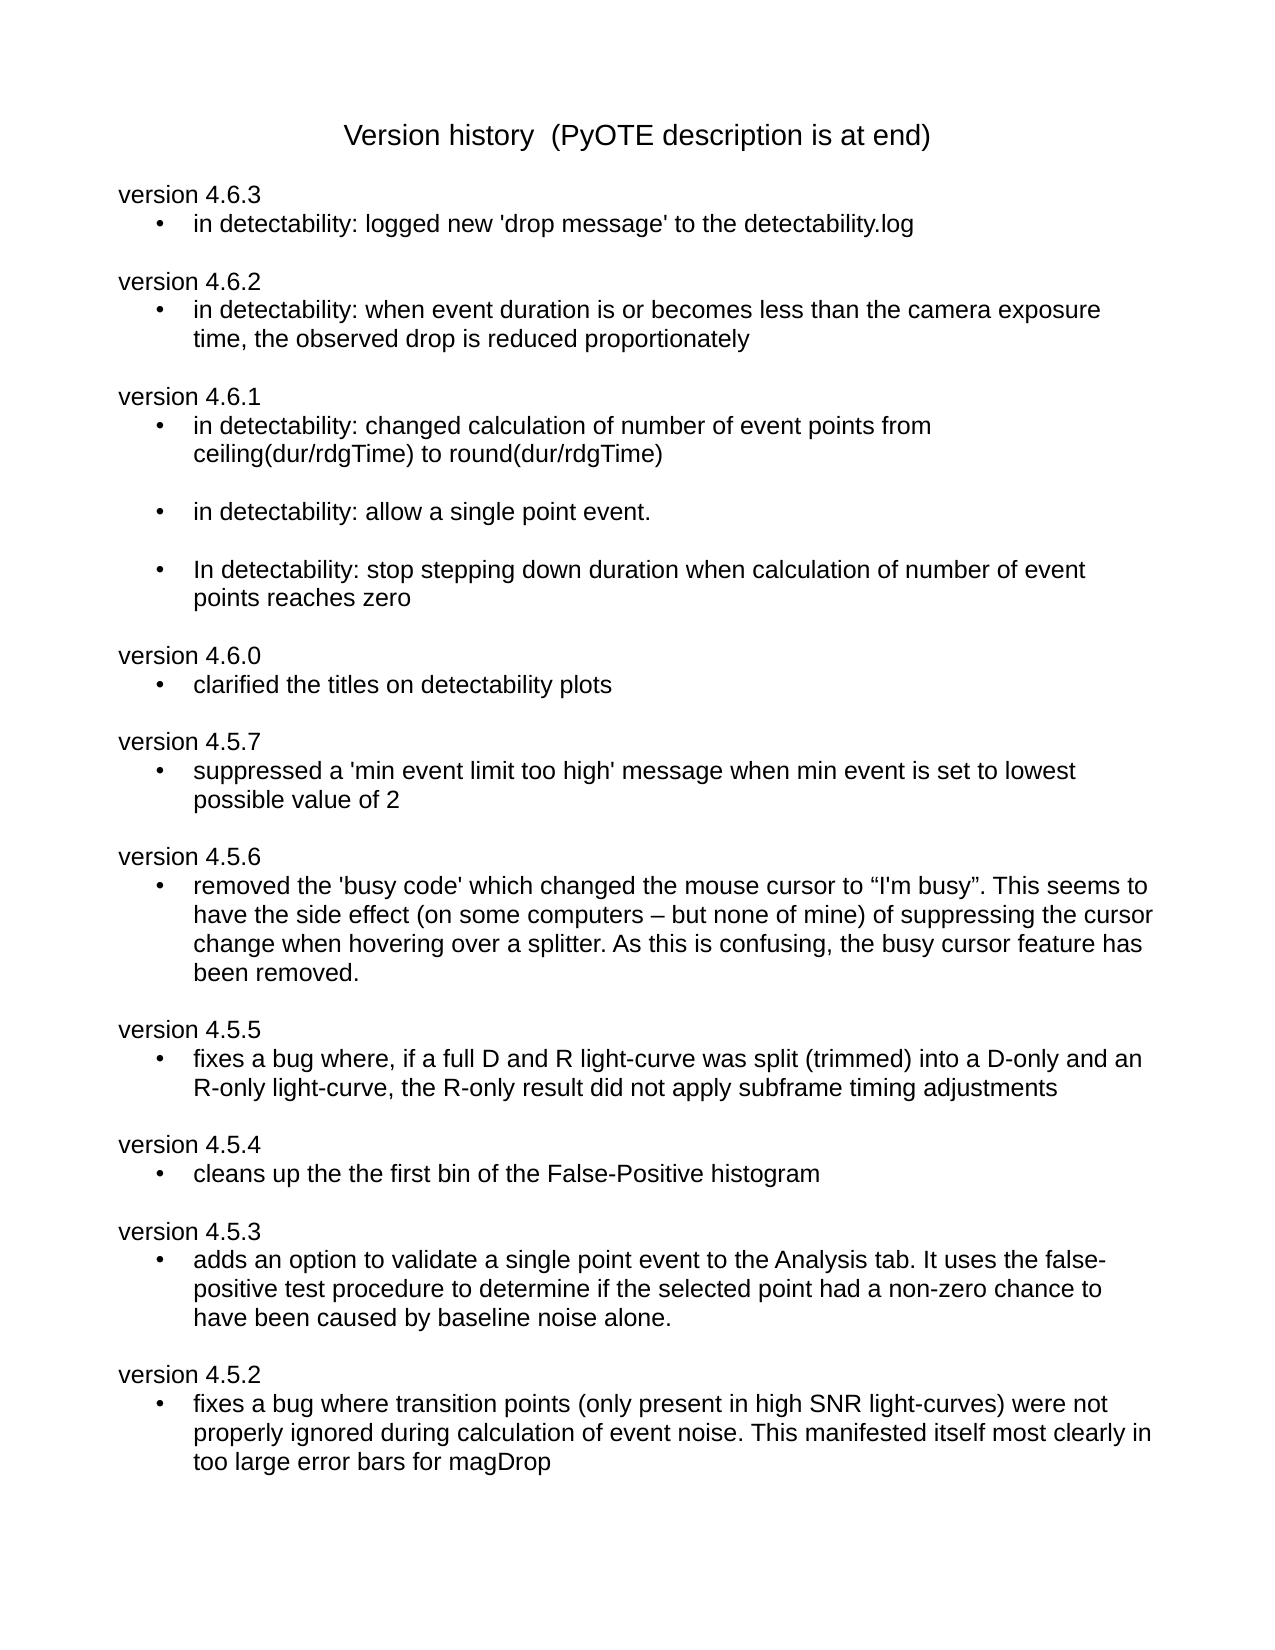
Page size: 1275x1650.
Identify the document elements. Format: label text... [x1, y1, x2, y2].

list in detectability: when event duration is or becomes less than the camera exposure time, the observed drop is reduced proportionately [156, 296, 1157, 382]
text version 4.6.2 [118, 267, 1157, 296]
text version 4.6.3 [118, 180, 1157, 209]
text version 4.5.5 [118, 1015, 1157, 1044]
list fixes a bug where, if a full D and R light-curve was split (trimmed) into a D-only and an R-only light-curve, the R-only result did not apply subframe timing adjustments [156, 1044, 1157, 1130]
text version 4.5.6 [118, 842, 1157, 871]
list fixes a bug where transition points (only present in high SNR light-curves) were not properly ignored during calculation of event noise. This manifested itself most clearly in too large error bars for magDrop [156, 1389, 1157, 1504]
text Version history (PyOTE description is at end) [118, 118, 1157, 152]
list clarified the titles on detectability plots [156, 670, 1157, 727]
text version 4.5.4 [118, 1130, 1157, 1159]
text version 4.5.2 [118, 1360, 1157, 1389]
list suppressed a 'min event limit too high' message when min event is set to lowest possible value of 2 [156, 756, 1157, 842]
list in detectability: allow a single point event. [156, 497, 1157, 554]
text version 4.6.1 [118, 382, 1157, 411]
list In detectability: stop stepping down duration when calculation of number of event points reaches zero [156, 554, 1157, 641]
list cleans up the the first bin of the False-Positive histogram [156, 1159, 1157, 1216]
text version 4.5.3 [118, 1216, 1157, 1245]
list in detectability: logged new 'drop message' to the detectability.log [156, 209, 1157, 267]
text version 4.5.7 [118, 727, 1157, 756]
list removed the 'busy code' which changed the mouse cursor to “I'm busy”. This seems to have the side effect (on some computers – but none of mine) of suppressing the cursor change when hovering over a splitter. As this is confusing, the busy cursor feature has been removed. [156, 871, 1157, 1015]
list in detectability: changed calculation of number of event points from ceiling(dur/rdgTime) to round(dur/rdgTime) [156, 411, 1157, 497]
text version 4.6.0 [118, 641, 1157, 670]
list adds an option to validate a single point event to the Analysis tab. It uses the false-positive test procedure to determine if the selected point had a non-zero chance to have been caused by baseline noise alone. [156, 1245, 1157, 1360]
